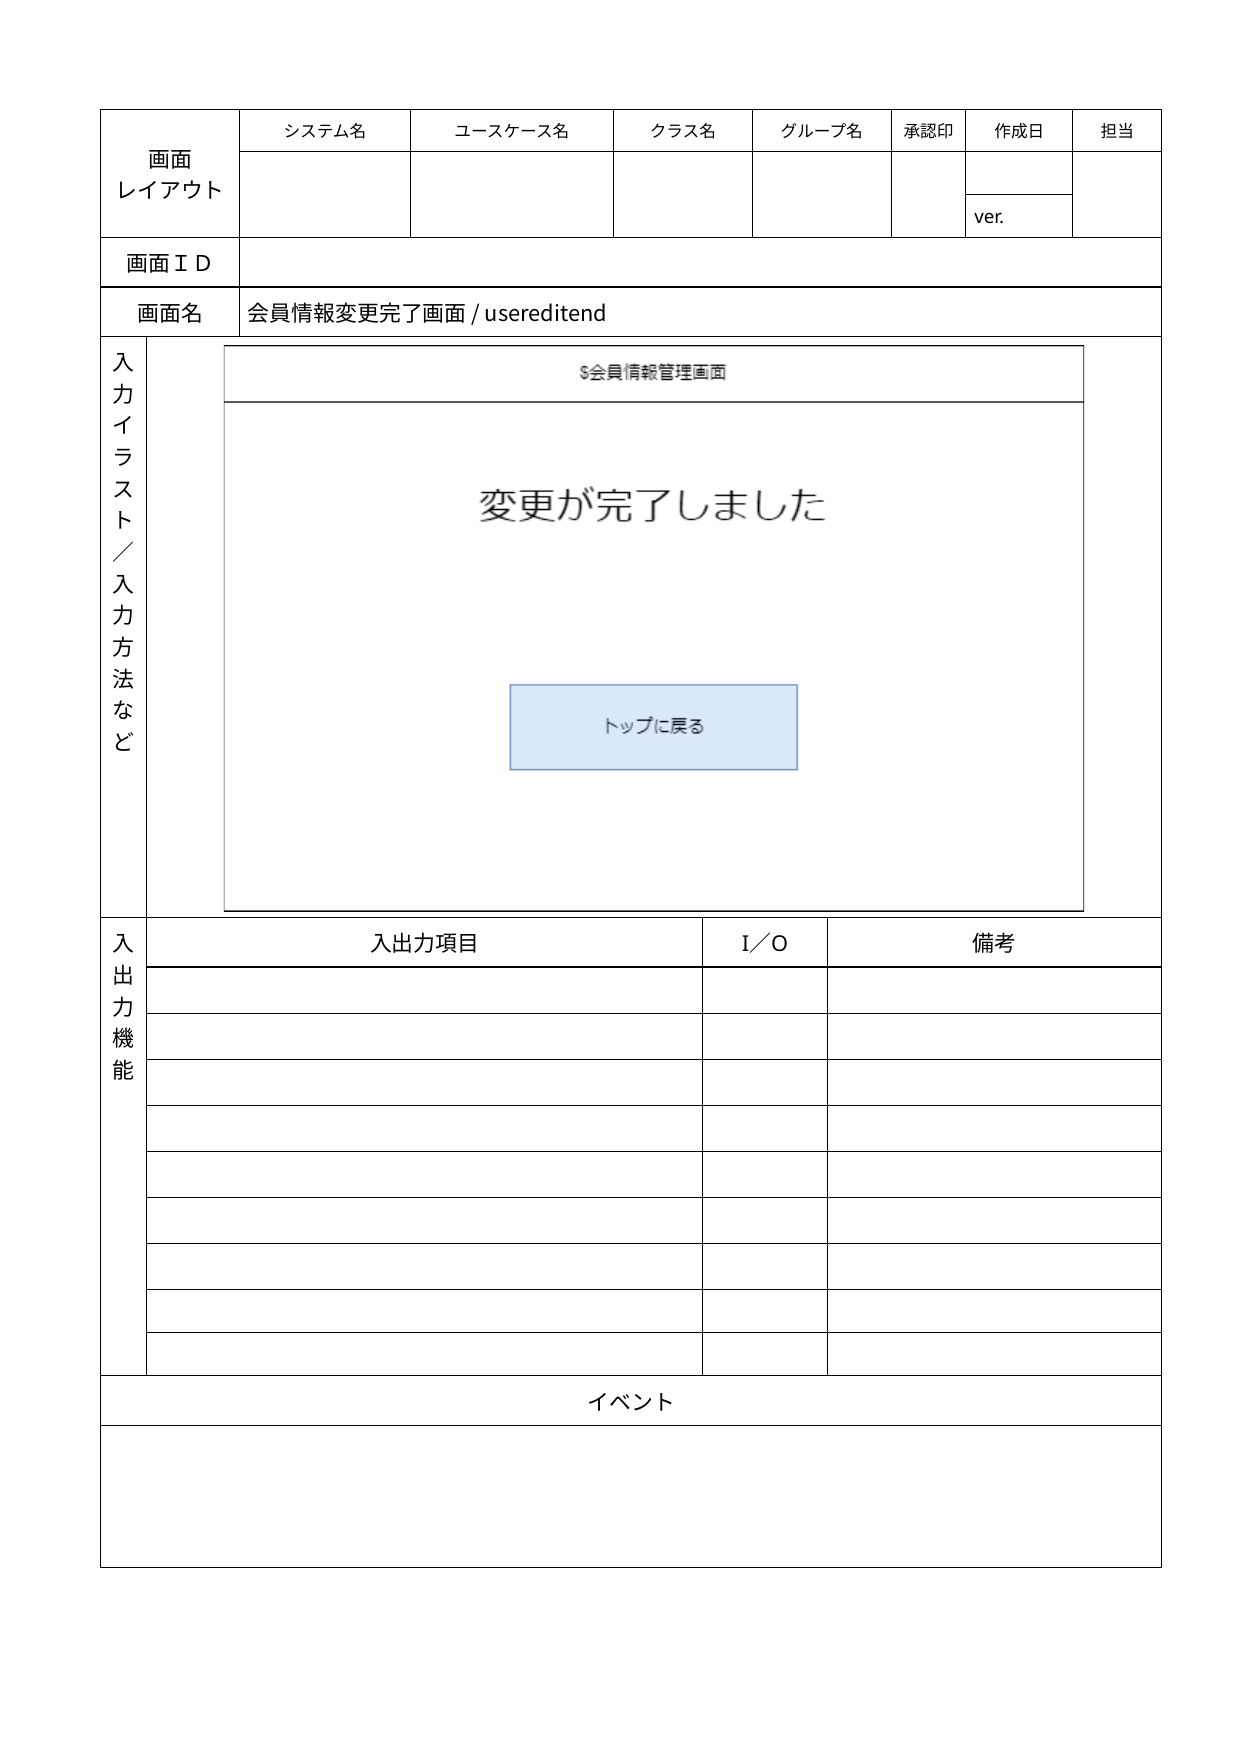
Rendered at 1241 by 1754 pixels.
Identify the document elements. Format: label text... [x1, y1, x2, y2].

picture [223, 345, 1085, 912]
table_cell [147, 1290, 702, 1332]
table_cell [147, 1014, 702, 1059]
table_cell [828, 968, 1161, 1012]
table_cell [703, 1244, 827, 1289]
table_header クラス名 [614, 110, 752, 151]
table_cell [240, 238, 1161, 286]
table_cell [703, 1290, 827, 1332]
table_cell [147, 1333, 702, 1375]
table_cell [703, 968, 827, 1012]
table_cell 画面名 [101, 288, 239, 336]
table_cell [240, 152, 410, 237]
table_cell [147, 968, 702, 1012]
table_cell [753, 152, 891, 237]
table_header ユースケース名 [411, 110, 613, 151]
table_header システム名 [240, 110, 410, 151]
table_cell [147, 337, 1161, 917]
table_cell [101, 1426, 1161, 1567]
table_cell [828, 1106, 1161, 1151]
table_cell [411, 152, 613, 237]
table_cell [828, 1152, 1161, 1197]
table_cell 入出力機能 [101, 918, 146, 1375]
table_cell 入力イラスト／入力方法など [101, 337, 146, 917]
table_cell [147, 1244, 702, 1289]
table_cell [828, 1333, 1161, 1375]
table_cell [828, 1014, 1161, 1059]
table_cell ver. [966, 195, 1072, 237]
table_cell [892, 152, 965, 237]
table_cell [828, 1290, 1161, 1332]
table_cell [828, 1060, 1161, 1105]
table_cell [828, 1244, 1161, 1289]
table_cell 備考 [828, 918, 1161, 966]
table_cell [147, 1198, 702, 1243]
table_header 画面 レイアウト [101, 110, 239, 237]
table_cell [703, 1014, 827, 1059]
table_cell [1073, 152, 1161, 237]
table_header 作成日 [966, 110, 1072, 151]
table_cell [828, 1198, 1161, 1243]
table_cell [614, 152, 752, 237]
table_cell イベント [101, 1376, 1161, 1424]
table_cell [147, 1060, 702, 1105]
table_cell [966, 152, 1072, 194]
table_cell [703, 1333, 827, 1375]
table_cell [147, 1152, 702, 1197]
table_cell [703, 1060, 827, 1105]
table_cell [147, 1106, 702, 1151]
table_cell 会員情報変更完了画面 / usereditend [240, 288, 1161, 336]
table_cell [703, 1152, 827, 1197]
table_header 承認印 [892, 110, 965, 151]
table_cell I／O [703, 918, 827, 966]
table_cell 入出力項目 [147, 918, 702, 966]
table_header グループ名 [753, 110, 891, 151]
table_header 担当 [1073, 110, 1161, 151]
table_cell [703, 1106, 827, 1151]
table_cell [703, 1198, 827, 1243]
table_cell 画面ＩＤ [101, 238, 239, 286]
